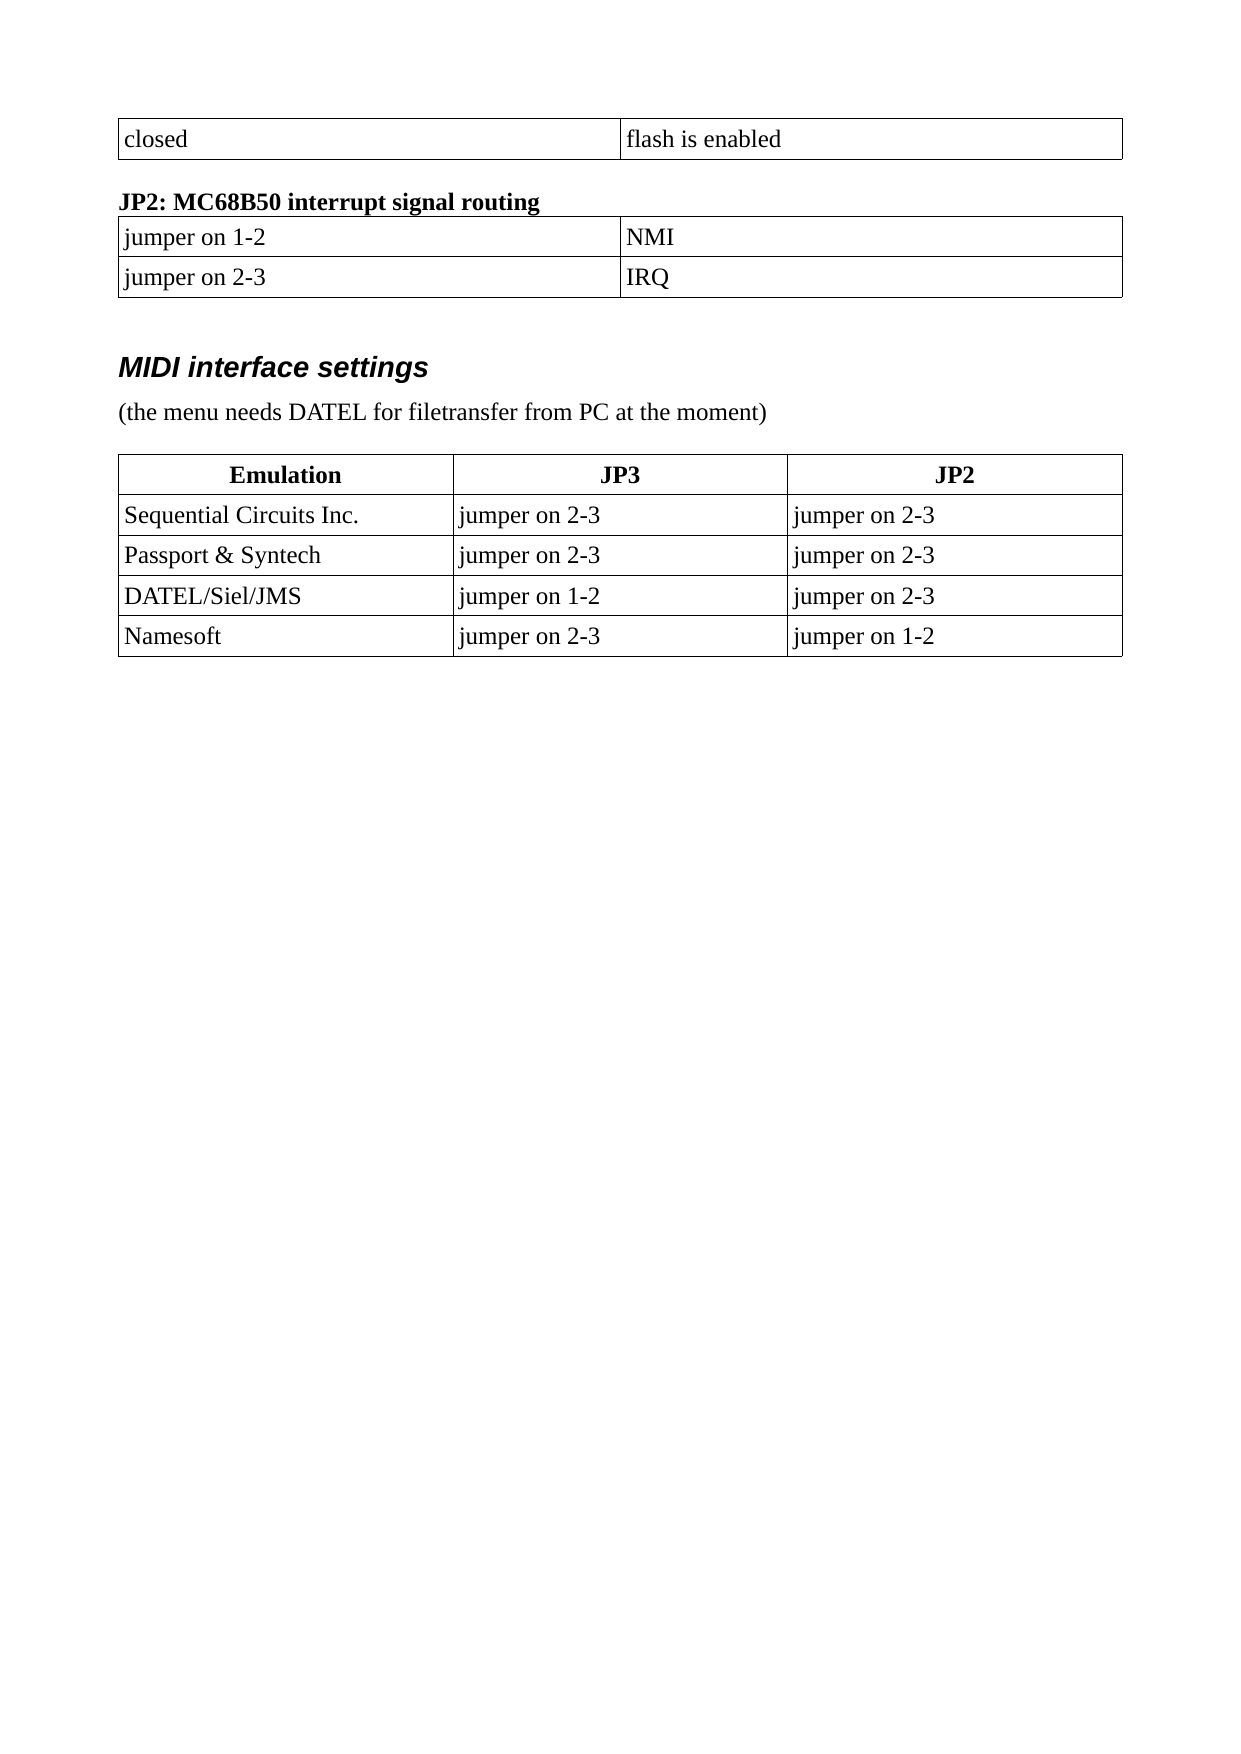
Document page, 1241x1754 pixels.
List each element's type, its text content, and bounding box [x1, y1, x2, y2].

table_cell jumper on 2-3 [454, 536, 787, 575]
table_cell jumper on 2-3 [454, 495, 787, 535]
text (the menu needs DATEL for filetransfer from PC at the moment) [118, 397, 1122, 425]
table_header NMI [621, 217, 1122, 256]
table_header jumper on 1-2 [119, 217, 620, 256]
table_cell jumper on 2-3 [788, 536, 1122, 575]
table_cell Sequential Circuits Inc. [119, 495, 453, 535]
table_cell Passport & Syntech [119, 536, 453, 575]
table_cell jumper on 2-3 [119, 257, 620, 297]
table_cell jumper on 1-2 [788, 616, 1122, 656]
subtitle MIDI interface settings [118, 351, 1122, 384]
table_cell closed [119, 119, 620, 158]
table_cell jumper on 2-3 [454, 616, 787, 656]
text JP2: MC68B50 interrupt signal routing [118, 187, 1122, 216]
table_header Emulation [119, 455, 453, 494]
table_cell jumper on 2-3 [788, 495, 1122, 535]
table_cell jumper on 1-2 [454, 576, 787, 615]
table_cell Namesoft [119, 616, 453, 656]
table_cell DATEL/Siel/JMS [119, 576, 453, 615]
table_cell jumper on 2-3 [788, 576, 1122, 615]
table_cell IRQ [621, 257, 1122, 297]
table_cell flash is enabled [621, 119, 1122, 158]
table_header JP3 [454, 455, 787, 494]
table_header JP2 [788, 455, 1122, 494]
